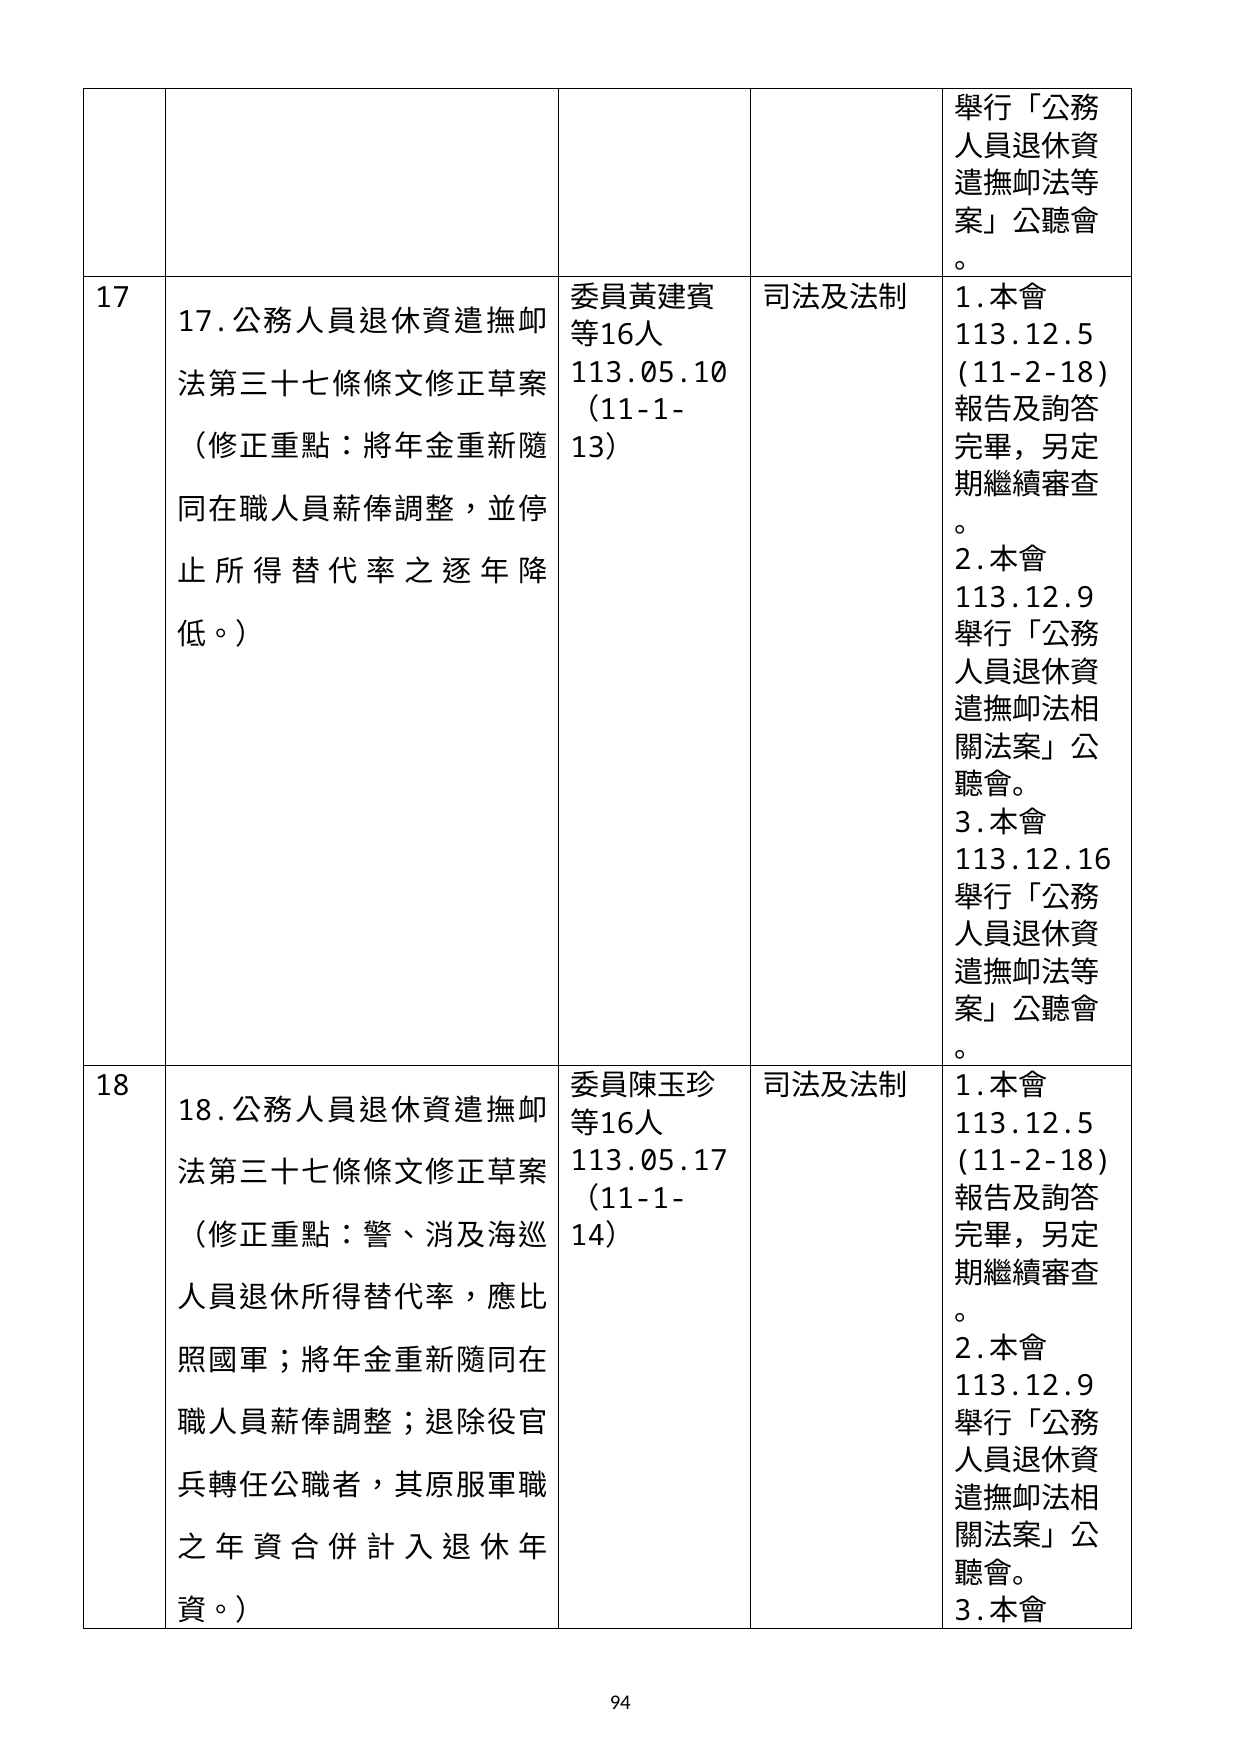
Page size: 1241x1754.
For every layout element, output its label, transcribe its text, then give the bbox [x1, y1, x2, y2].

table_cell [559, 89, 750, 276]
table_cell 司法及法制 [751, 1066, 942, 1628]
table_cell 18.公務人員退休資遣撫卹法第三十七條條文修正草案（修正重點：警、消及海巡人員退休所得替代率，應比照國軍；將年金重新隨同在職人員薪俸調整；退除役官兵轉任公職者，其原服軍職之年資合併計入退休年資。） [166, 1066, 558, 1628]
table_cell [751, 89, 942, 276]
table_cell 委員陳玉珍 等16人 113.05.17 （11-1-14） [559, 1066, 750, 1628]
table_cell 1.本會 113.12.5 (11-2-18)報告及詢答完畢，另定期繼續審查。 2.本會 113.12.9舉行「公務人員退休資遣撫卹法相關法案」公聽會。 3.本會 [943, 1066, 1131, 1628]
table_cell 17 [84, 277, 165, 1065]
table_cell 18 [84, 1066, 165, 1628]
table_cell 1.本會 113.12.5 (11-2-18)報告及詢答完畢，另定期繼續審查。 2.本會 113.12.9舉行「公務人員退休資遣撫卹法相關法案」公聽會。 3.本會 113.12.16舉行「公務人員退休資遣撫卹法等案」公聽會。 [943, 277, 1131, 1065]
table_cell 司法及法制 [751, 277, 942, 1065]
table_cell 舉行「公務人員退休資遣撫卹法等案」公聽會。 [943, 89, 1131, 276]
table_cell 委員黃建賓 等16人 113.05.10 （11-1-13） [559, 277, 750, 1065]
table_cell [166, 89, 558, 276]
table_cell [84, 89, 165, 276]
table_cell 17.公務人員退休資遣撫卹法第三十七條條文修正草案（修正重點：將年金重新隨同在職人員薪俸調整，並停止所得替代率之逐年降低。） [166, 277, 558, 1065]
